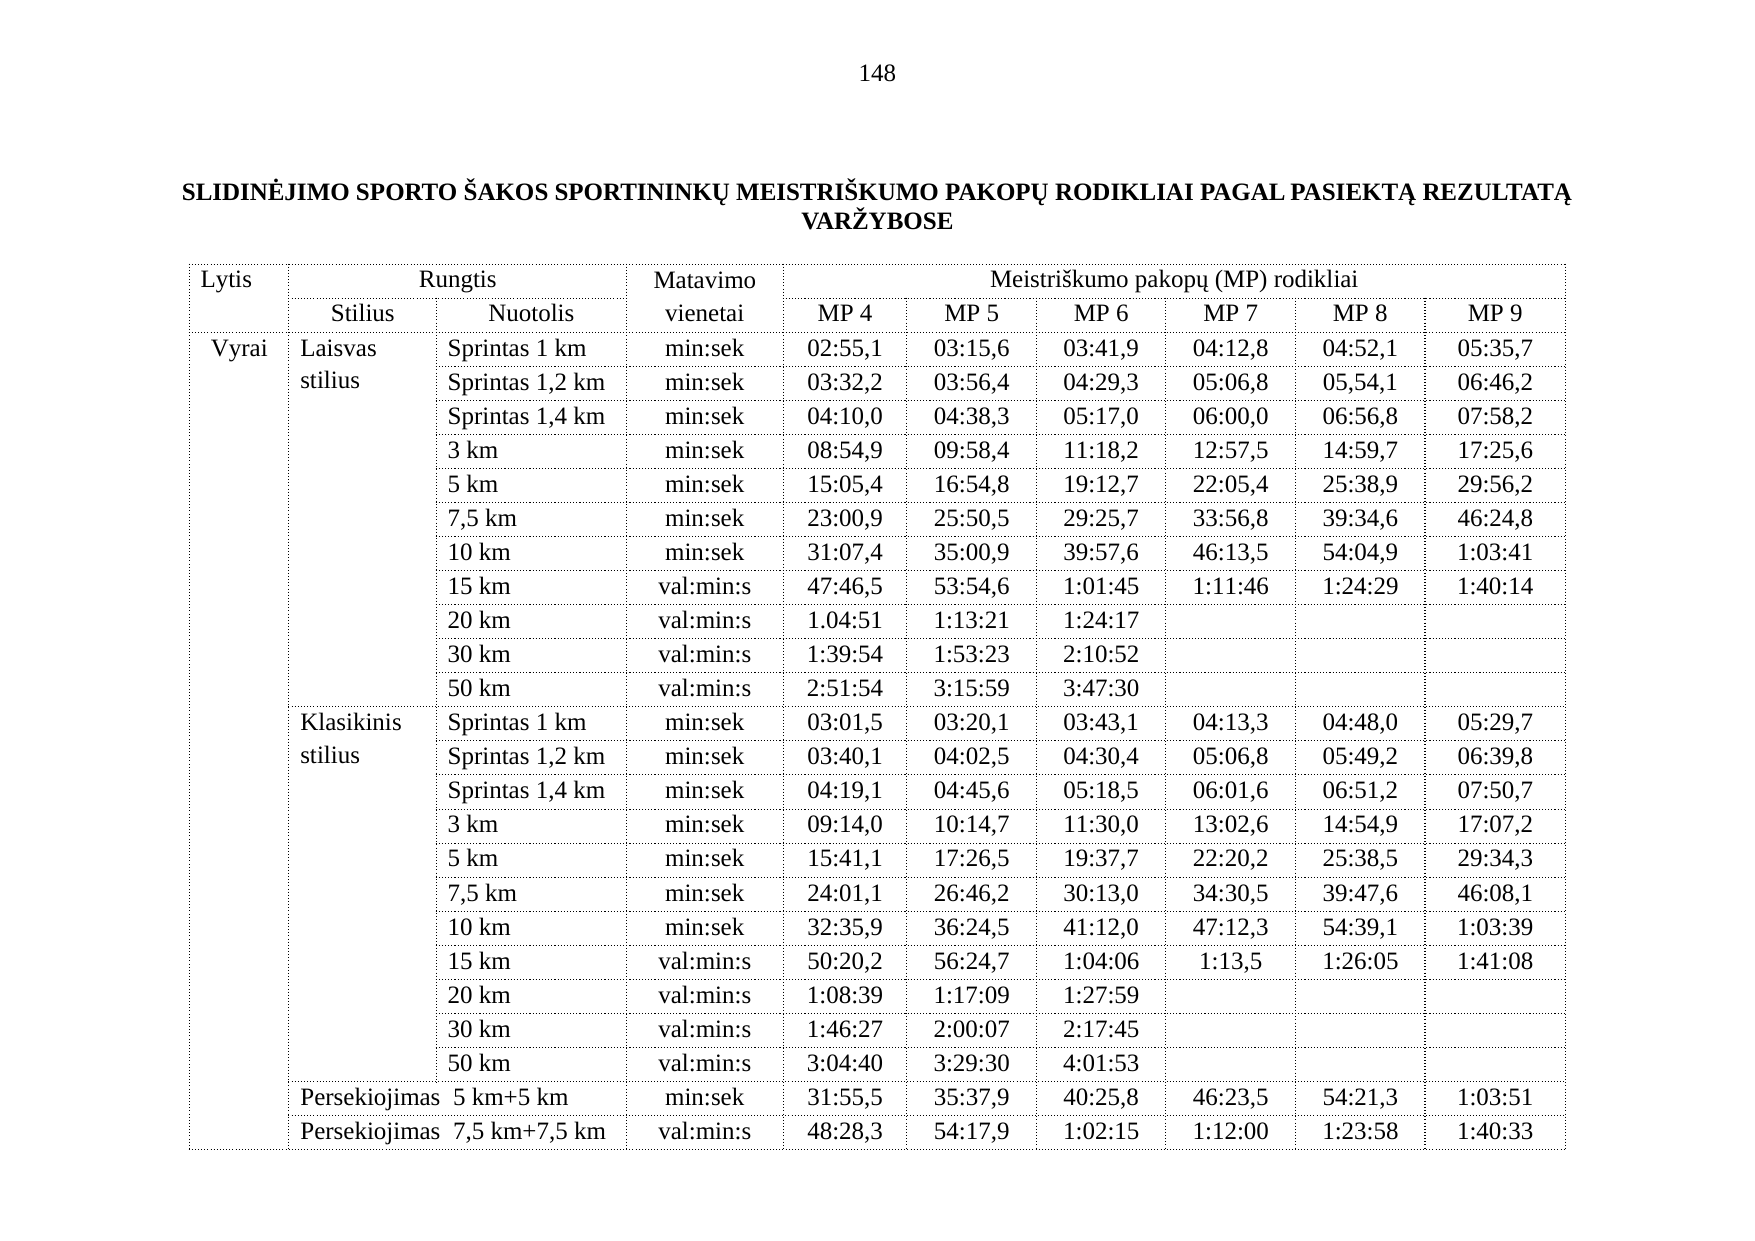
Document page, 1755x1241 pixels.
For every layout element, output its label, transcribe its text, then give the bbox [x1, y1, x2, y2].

table_cell [1166, 1047, 1295, 1081]
table_cell 04:13,3 [1166, 706, 1295, 740]
table_cell 06:56,8 [1295, 400, 1425, 434]
table_cell 46:08,1 [1425, 877, 1565, 911]
table_cell 04:10,0 [783, 400, 907, 434]
table_cell 54:39,1 [1295, 911, 1425, 945]
table_cell 05:06,8 [1166, 740, 1295, 774]
table_cell 17:26,5 [907, 843, 1036, 877]
table_cell 41:12,0 [1036, 911, 1166, 945]
table_cell 54:04,9 [1295, 536, 1425, 570]
table_cell [1425, 1047, 1565, 1081]
table_cell 1:02:15 [1036, 1115, 1166, 1149]
table_cell val:min:s [626, 638, 783, 672]
table_cell 25:38,5 [1295, 843, 1425, 877]
table_cell 25:50,5 [907, 502, 1036, 536]
table_cell 11:30,0 [1036, 809, 1166, 842]
table_cell 35:00,9 [907, 536, 1036, 570]
table_cell 10 km [436, 536, 626, 570]
table_cell 1:11:46 [1166, 570, 1295, 604]
table_cell Sprintas 1,2 km [436, 740, 626, 774]
table_cell 50 km [436, 1047, 626, 1081]
table_cell 09:58,4 [907, 434, 1036, 468]
table_cell 1:01:45 [1036, 570, 1166, 604]
table_cell min:sek [626, 706, 783, 740]
table_cell 2:17:45 [1036, 1013, 1166, 1047]
table_cell 1:40:14 [1425, 570, 1565, 604]
table_cell 06:51,2 [1295, 774, 1425, 808]
table_cell 46:13,5 [1166, 536, 1295, 570]
table_cell 03:56,4 [907, 366, 1036, 400]
table_cell 04:52,1 [1295, 332, 1425, 366]
table_cell 06:39,8 [1425, 740, 1565, 774]
table_cell 5 km [436, 468, 626, 502]
table_cell 7,5 km [436, 502, 626, 536]
table_cell [1166, 604, 1295, 638]
table_cell [1166, 672, 1295, 706]
table_cell 31:07,4 [783, 536, 907, 570]
table_cell [1295, 979, 1425, 1013]
table_cell 25:38,9 [1295, 468, 1425, 502]
table_cell [1425, 672, 1565, 706]
table_cell 05,54,1 [1295, 366, 1425, 400]
table_cell 03:01,5 [783, 706, 907, 740]
table_cell 23:00,9 [783, 502, 907, 536]
table_cell 1:23:58 [1295, 1115, 1425, 1149]
table_cell 05:06,8 [1166, 366, 1295, 400]
table_cell Stilius [289, 298, 436, 332]
table_cell 1:41:08 [1425, 945, 1565, 979]
table_cell 3:15:59 [907, 672, 1036, 706]
table_cell val:min:s [626, 672, 783, 706]
table_cell 1:12:00 [1166, 1115, 1295, 1149]
table_cell min:sek [626, 911, 783, 945]
table_cell [1295, 672, 1425, 706]
table_cell 1:03:51 [1425, 1081, 1565, 1115]
table_cell min:sek [626, 366, 783, 400]
table_header Meistriškumo pakopų (MP) rodikliai [783, 264, 1565, 297]
table_cell 15 km [436, 570, 626, 604]
table_cell 02:55,1 [783, 332, 907, 366]
table_cell 1.04:51 [783, 604, 907, 638]
table_cell 05:35,7 [1425, 332, 1565, 366]
text slidinĖJIMO SPORTO ŠAKOS SPORTININKŲ MEISTRIŠKUMO pakopų RODIKLIAI PAGAL PASIEKTĄ REZULTATĄ [118, 177, 1636, 206]
table_cell 04:02,5 [907, 740, 1036, 774]
table_cell 04:19,1 [783, 774, 907, 808]
table_header Rungtis [289, 264, 626, 297]
table_cell [1295, 1047, 1425, 1081]
table_cell val:min:s [626, 1013, 783, 1047]
table_cell 7,5 km [436, 877, 626, 911]
table_cell val:min:s [626, 1047, 783, 1081]
table_cell 12:57,5 [1166, 434, 1295, 468]
table_cell 1:53:23 [907, 638, 1036, 672]
table_cell 19:37,7 [1036, 843, 1166, 877]
table_cell min:sek [626, 843, 783, 877]
table_cell min:sek [626, 502, 783, 536]
table_cell 04:30,4 [1036, 740, 1166, 774]
table_cell 14:59,7 [1295, 434, 1425, 468]
table_cell 15:41,1 [783, 843, 907, 877]
table_cell 03:40,1 [783, 740, 907, 774]
table_cell 29:34,3 [1425, 843, 1565, 877]
table_cell 22:20,2 [1166, 843, 1295, 877]
table_cell 30 km [436, 1013, 626, 1047]
table_cell [1425, 1013, 1565, 1047]
table_cell 04:45,6 [907, 774, 1036, 808]
table_cell [1166, 1013, 1295, 1047]
table_cell MP 5 [907, 298, 1036, 332]
table_cell 07:58,2 [1425, 400, 1565, 434]
table_cell Sprintas 1,4 km [436, 774, 626, 808]
table_cell 15 km [436, 945, 626, 979]
table_cell [1425, 638, 1565, 672]
table_cell 14:54,9 [1295, 809, 1425, 842]
table_cell 1:03:41 [1425, 536, 1565, 570]
table_cell 3:29:30 [907, 1047, 1036, 1081]
table_cell min:sek [626, 774, 783, 808]
table_cell Sprintas 1,2 km [436, 366, 626, 400]
table_cell 40:25,8 [1036, 1081, 1166, 1115]
table_cell min:sek [626, 468, 783, 502]
table_cell 30:13,0 [1036, 877, 1166, 911]
table_cell 24:01,1 [783, 877, 907, 911]
table_cell 35:37,9 [907, 1081, 1036, 1115]
table_cell Persekiojimas 7,5 km+7,5 km [289, 1115, 626, 1149]
table_cell 1:40:33 [1425, 1115, 1565, 1149]
table_cell val:min:s [626, 604, 783, 638]
table_cell 30 km [436, 638, 626, 672]
table_cell 26:46,2 [907, 877, 1036, 911]
table_cell 1:13:21 [907, 604, 1036, 638]
table_cell 08:54,9 [783, 434, 907, 468]
table_cell 13:02,6 [1166, 809, 1295, 842]
table_cell [1295, 638, 1425, 672]
table_cell 1:26:05 [1295, 945, 1425, 979]
table_cell 1:13,5 [1166, 945, 1295, 979]
table_cell 47:46,5 [783, 570, 907, 604]
table_cell 19:12,7 [1036, 468, 1166, 502]
table_cell 31:55,5 [783, 1081, 907, 1115]
table_cell 1:27:59 [1036, 979, 1166, 1013]
table_cell 39:34,6 [1295, 502, 1425, 536]
table_cell 03:15,6 [907, 332, 1036, 366]
table_cell Sprintas 1,4 km [436, 400, 626, 434]
table_cell 3:04:40 [783, 1047, 907, 1081]
table_cell 32:35,9 [783, 911, 907, 945]
table_cell 3:47:30 [1036, 672, 1166, 706]
table_cell min:sek [626, 400, 783, 434]
table_header Matavimo vienetai [626, 264, 783, 332]
table_cell min:sek [626, 809, 783, 842]
table_cell [1425, 979, 1565, 1013]
table_cell 47:12,3 [1166, 911, 1295, 945]
table_cell MP 6 [1036, 298, 1166, 332]
table_cell Sprintas 1 km [436, 332, 626, 366]
table_cell [1295, 1013, 1425, 1047]
table_cell [1166, 638, 1295, 672]
table_cell 05:49,2 [1295, 740, 1425, 774]
table_cell MP 4 [783, 298, 907, 332]
table_cell 06:00,0 [1166, 400, 1295, 434]
table_cell val:min:s [626, 570, 783, 604]
table_cell 11:18,2 [1036, 434, 1166, 468]
table_cell 29:25,7 [1036, 502, 1166, 536]
table_cell min:sek [626, 536, 783, 570]
table_cell 07:50,7 [1425, 774, 1565, 808]
table_cell 10:14,7 [907, 809, 1036, 842]
table_cell 2:10:52 [1036, 638, 1166, 672]
table_cell MP 8 [1295, 298, 1425, 332]
table_cell 2:00:07 [907, 1013, 1036, 1047]
table_cell val:min:s [626, 979, 783, 1013]
table_cell 04:12,8 [1166, 332, 1295, 366]
table_cell min:sek [626, 332, 783, 366]
table_cell 06:46,2 [1425, 366, 1565, 400]
table_cell Sprintas 1 km [436, 706, 626, 740]
table_cell 34:30,5 [1166, 877, 1295, 911]
table_cell [1295, 604, 1425, 638]
table_cell 04:29,3 [1036, 366, 1166, 400]
table_cell 05:17,0 [1036, 400, 1166, 434]
table_cell 1:03:39 [1425, 911, 1565, 945]
table_cell 29:56,2 [1425, 468, 1565, 502]
table_cell 48:28,3 [783, 1115, 907, 1149]
table_cell 46:24,8 [1425, 502, 1565, 536]
table_cell [1425, 604, 1565, 638]
table_cell min:sek [626, 434, 783, 468]
table_cell 33:56,8 [1166, 502, 1295, 536]
table_cell 03:32,2 [783, 366, 907, 400]
table_cell 1:17:09 [907, 979, 1036, 1013]
table_cell 3 km [436, 434, 626, 468]
table_cell MP 9 [1425, 298, 1565, 332]
table_cell Klasikinis stilius [289, 706, 436, 1081]
table_cell 54:21,3 [1295, 1081, 1425, 1115]
table_cell min:sek [626, 740, 783, 774]
table_cell 16:54,8 [907, 468, 1036, 502]
table_cell 03:41,9 [1036, 332, 1166, 366]
table_cell 17:07,2 [1425, 809, 1565, 842]
table_cell Nuotolis [436, 298, 626, 332]
table_cell Persekiojimas 5 km+5 km [289, 1081, 626, 1115]
table_cell 1:46:27 [783, 1013, 907, 1047]
table_header Lytis [189, 264, 289, 332]
table_cell 17:25,6 [1425, 434, 1565, 468]
table_cell 1:24:29 [1295, 570, 1425, 604]
table_cell val:min:s [626, 945, 783, 979]
table_cell 09:14,0 [783, 809, 907, 842]
table_cell 20 km [436, 979, 626, 1013]
table_cell 39:47,6 [1295, 877, 1425, 911]
table_cell Laisvas stilius [289, 332, 436, 706]
table_cell 20 km [436, 604, 626, 638]
table_cell [1166, 979, 1295, 1013]
table_cell 39:57,6 [1036, 536, 1166, 570]
table_cell 50 km [436, 672, 626, 706]
table_cell 1:39:54 [783, 638, 907, 672]
table_cell 5 km [436, 843, 626, 877]
table_cell 05:18,5 [1036, 774, 1166, 808]
table_cell 05:29,7 [1425, 706, 1565, 740]
table_cell 10 km [436, 911, 626, 945]
table_cell 4:01:53 [1036, 1047, 1166, 1081]
table_cell MP 7 [1166, 298, 1295, 332]
table_cell 03:20,1 [907, 706, 1036, 740]
table_cell 36:24,5 [907, 911, 1036, 945]
table_cell 04:48,0 [1295, 706, 1425, 740]
table_cell min:sek [626, 877, 783, 911]
table_cell 1:04:06 [1036, 945, 1166, 979]
table_cell val:min:s [626, 1115, 783, 1149]
table_cell min:sek [626, 1081, 783, 1115]
table_cell 46:23,5 [1166, 1081, 1295, 1115]
table_cell 06:01,6 [1166, 774, 1295, 808]
table_cell 15:05,4 [783, 468, 907, 502]
text VARŽYBOSE [118, 206, 1636, 235]
table_cell 1:24:17 [1036, 604, 1166, 638]
table_cell 22:05,4 [1166, 468, 1295, 502]
table_cell 1:08:39 [783, 979, 907, 1013]
table_cell 53:54,6 [907, 570, 1036, 604]
table_cell 56:24,7 [907, 945, 1036, 979]
table_cell 3 km [436, 809, 626, 842]
table_cell 54:17,9 [907, 1115, 1036, 1149]
table_cell 50:20,2 [783, 945, 907, 979]
table_cell Vyrai [189, 332, 289, 1149]
table_cell 04:38,3 [907, 400, 1036, 434]
table_cell 2:51:54 [783, 672, 907, 706]
table_cell 03:43,1 [1036, 706, 1166, 740]
